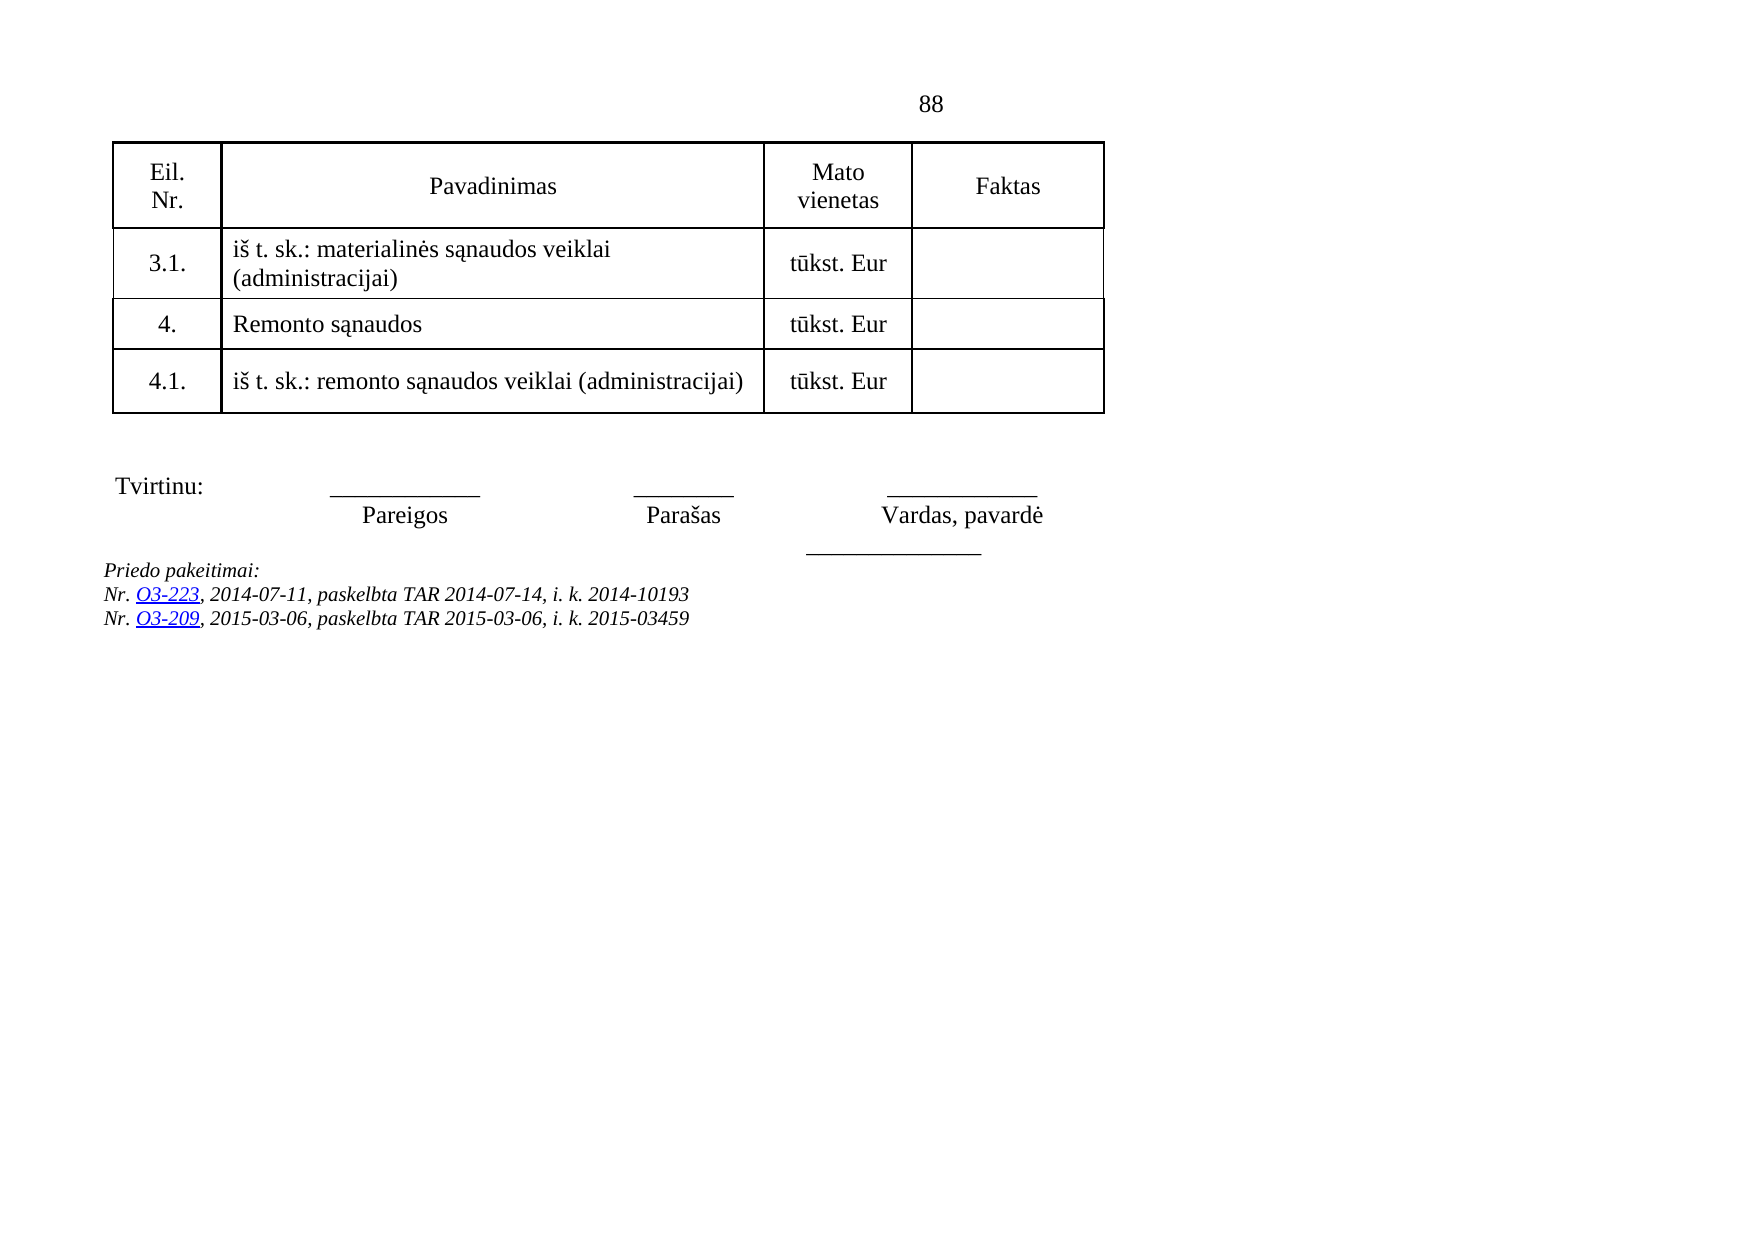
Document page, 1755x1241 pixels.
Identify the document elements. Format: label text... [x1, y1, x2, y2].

table_header ________ Parašas [550, 471, 817, 529]
table_cell 4.1. [114, 350, 220, 412]
text Nr. O3-209, 2015-03-06, paskelbta TAR 2015-03-06, i. k. 2015-03459 [103, 606, 1683, 630]
table_header Faktas [913, 144, 1103, 227]
table_cell [913, 229, 1103, 298]
table_header ____________ Vardas, pavardė [817, 471, 1107, 529]
table_cell Remonto sąnaudos [223, 299, 763, 348]
table_header Mato vienetas [765, 144, 911, 227]
table_header Tvirtinu: [104, 471, 259, 529]
table_cell 3.1. [114, 229, 220, 298]
text Priedo pakeitimai: [103, 557, 1683, 582]
table_cell tūkst. Eur [765, 350, 911, 412]
table_cell iš t. sk.: materialinės sąnaudos veiklai (administracijai) [223, 229, 763, 298]
text Nr. O3-223, 2014-07-11, paskelbta TAR 2014-07-14, i. k. 2014-10193 [103, 582, 1683, 606]
table_header ____________ Pareigos [260, 471, 550, 529]
table_cell [913, 350, 1103, 412]
table_cell 4. [114, 299, 220, 348]
text ______________ [103, 529, 1683, 557]
table_cell tūkst. Eur [765, 229, 911, 298]
table_header Eil. Nr. [114, 144, 220, 227]
table_cell tūkst. Eur [765, 299, 911, 348]
table_header Pavadinimas [223, 144, 763, 227]
table_cell [913, 299, 1103, 348]
table_cell iš t. sk.: remonto sąnaudos veiklai (administracijai) [223, 350, 763, 412]
